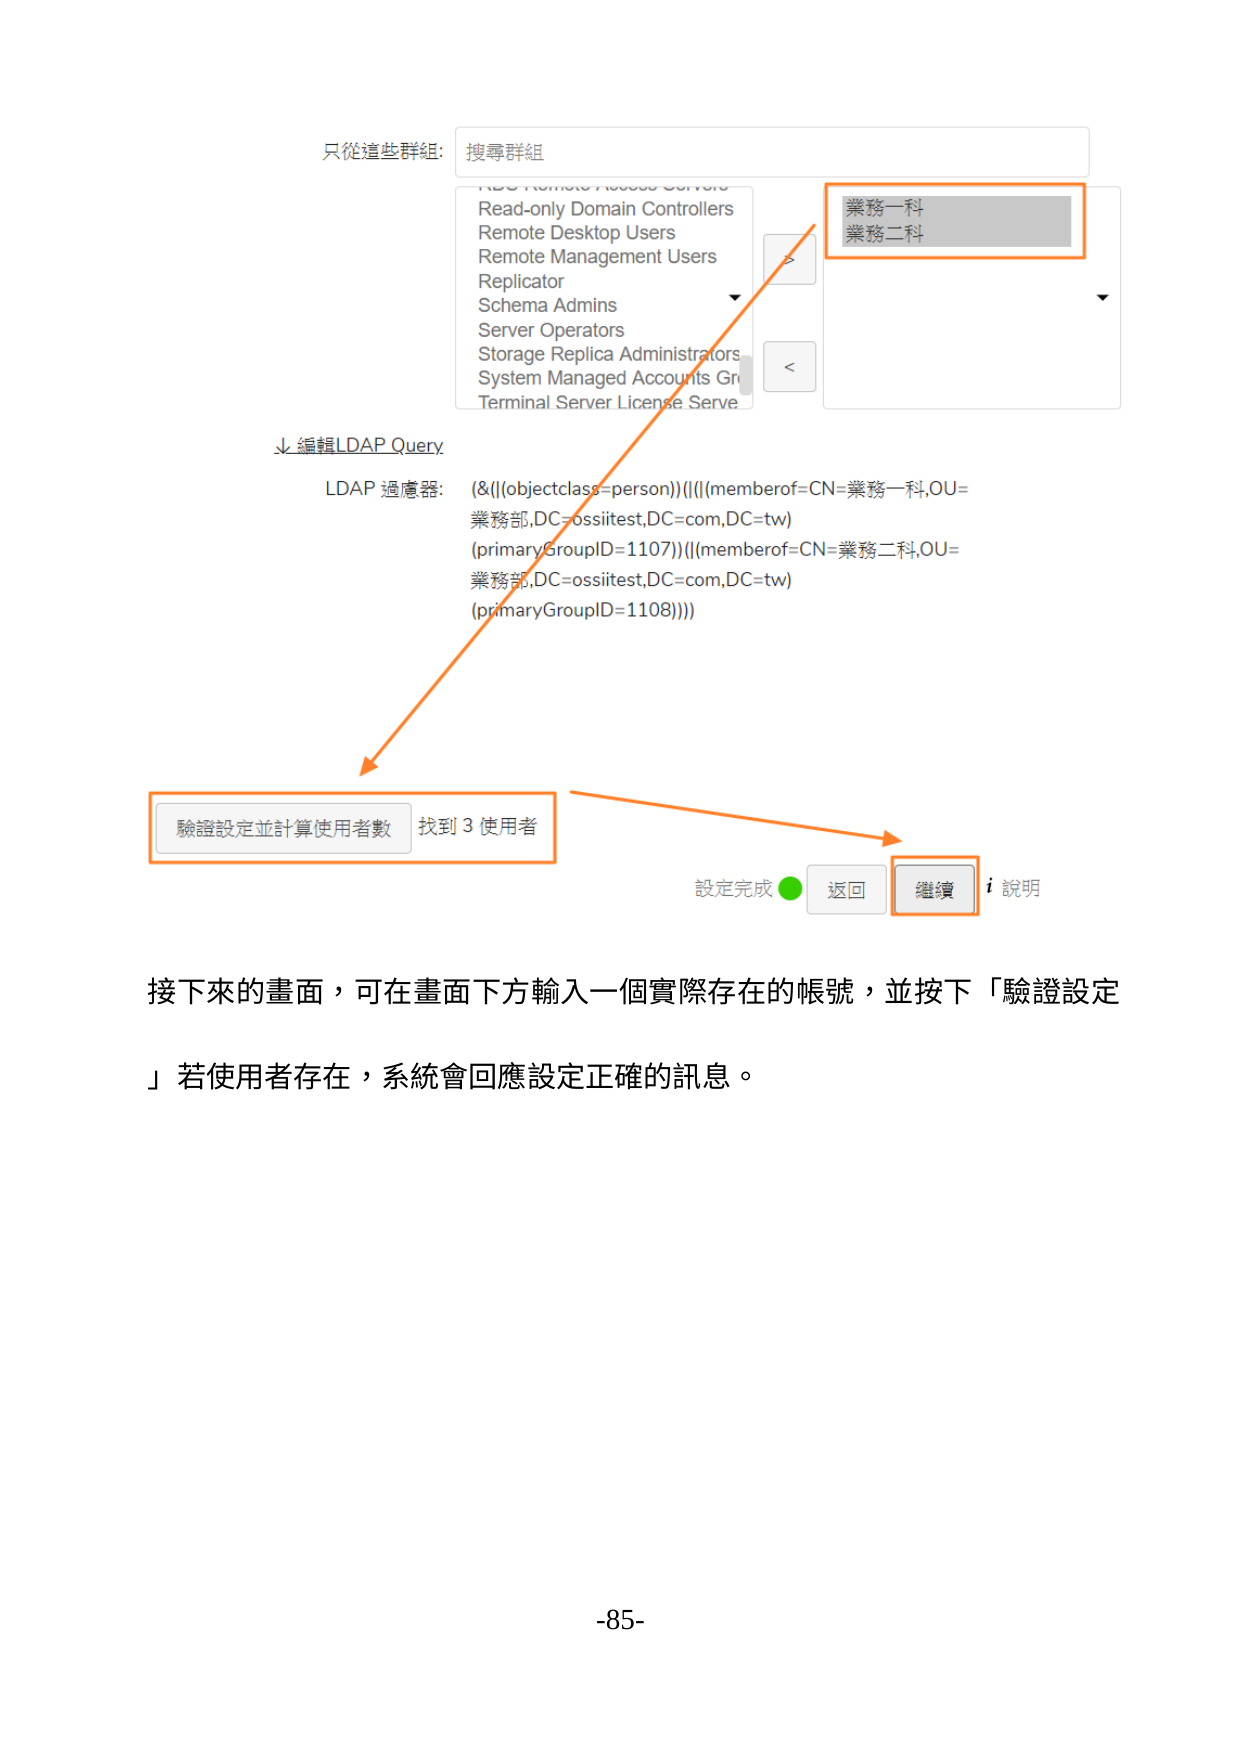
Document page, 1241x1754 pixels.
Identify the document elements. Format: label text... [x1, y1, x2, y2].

picture [147, 118, 1182, 921]
text 接下來的畫面，可在畫面下方輸入一個實際存在的帳號，並按下「驗證設定」若使用者存在，系統會回應設定正確的訊息。 [148, 969, 1122, 1096]
